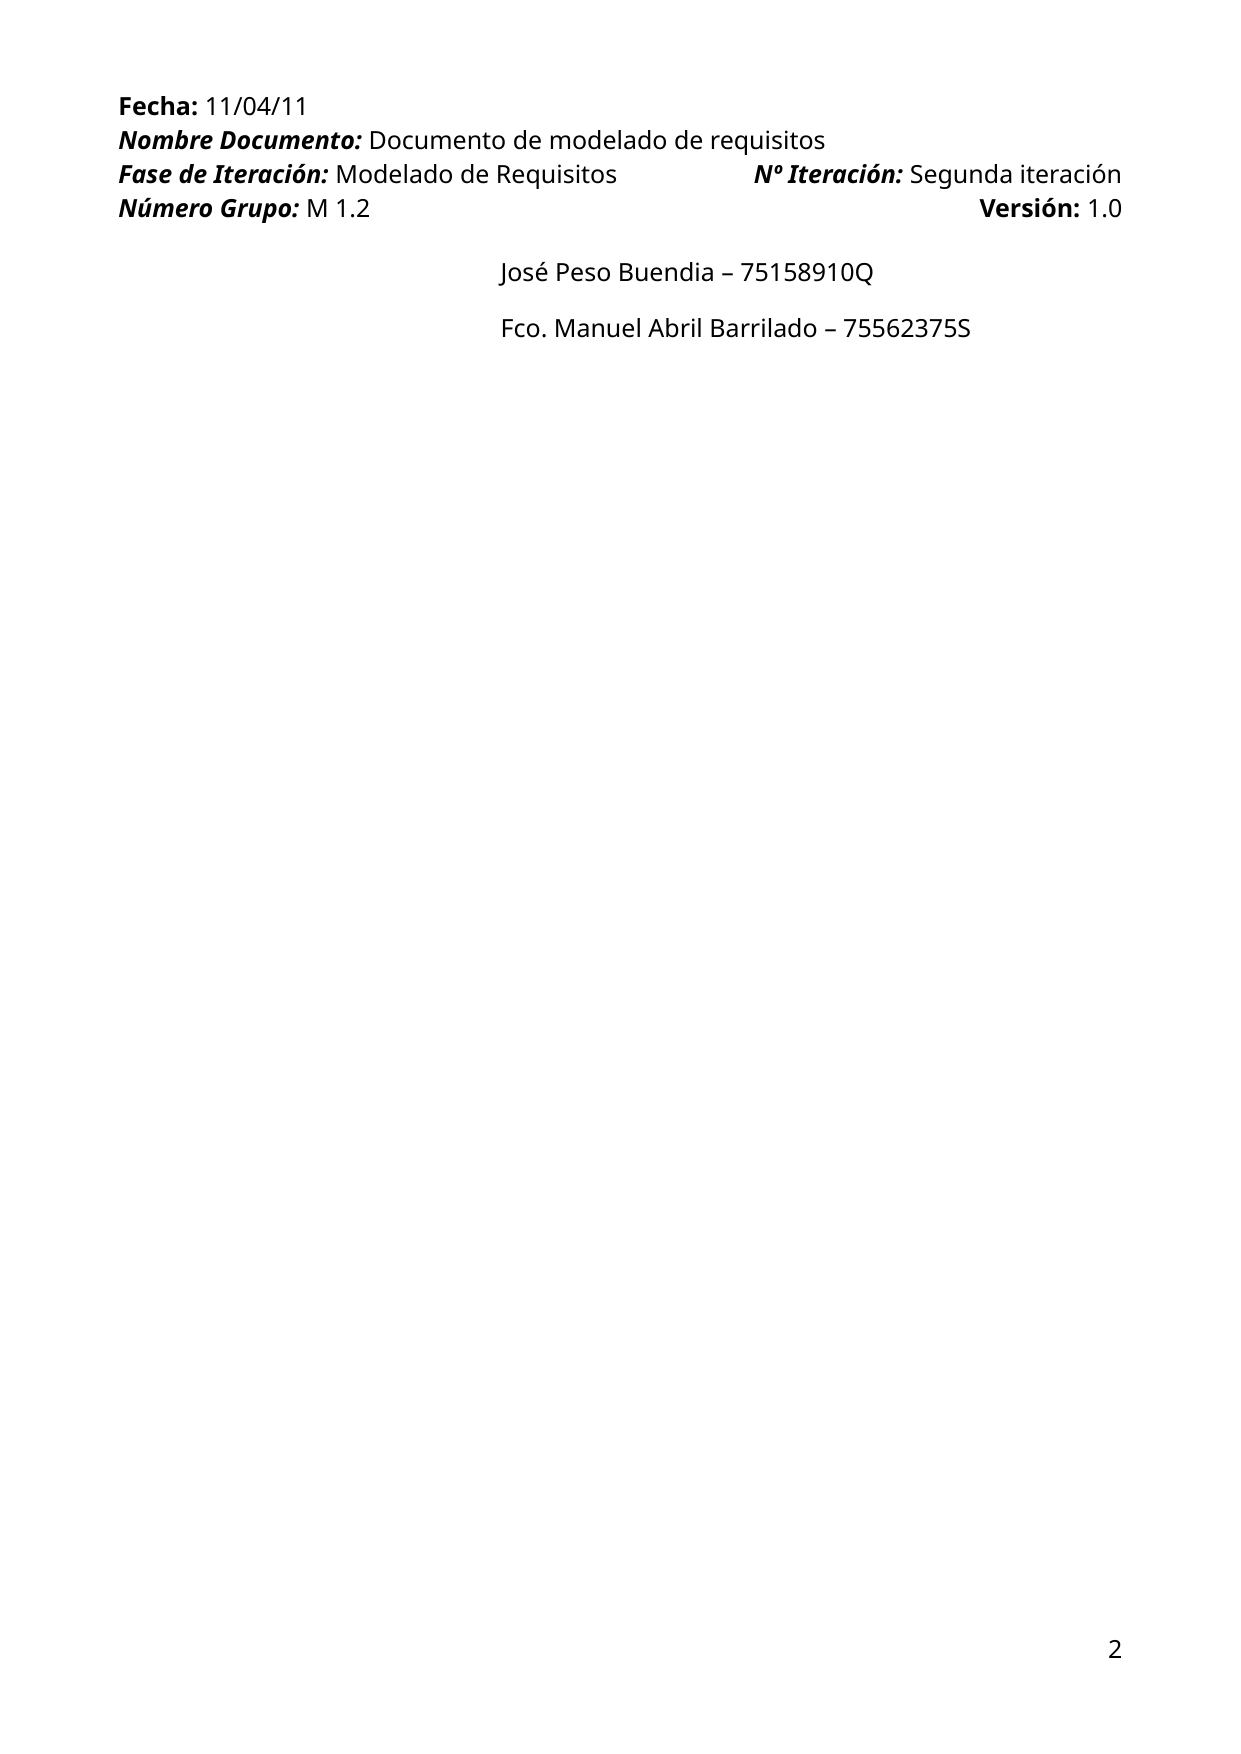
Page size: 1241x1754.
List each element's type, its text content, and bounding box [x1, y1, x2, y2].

text José Peso Buendia – 75158910Q [118, 254, 1122, 288]
text Fco. Manuel Abril Barrilado – 75562375S [118, 311, 1122, 345]
